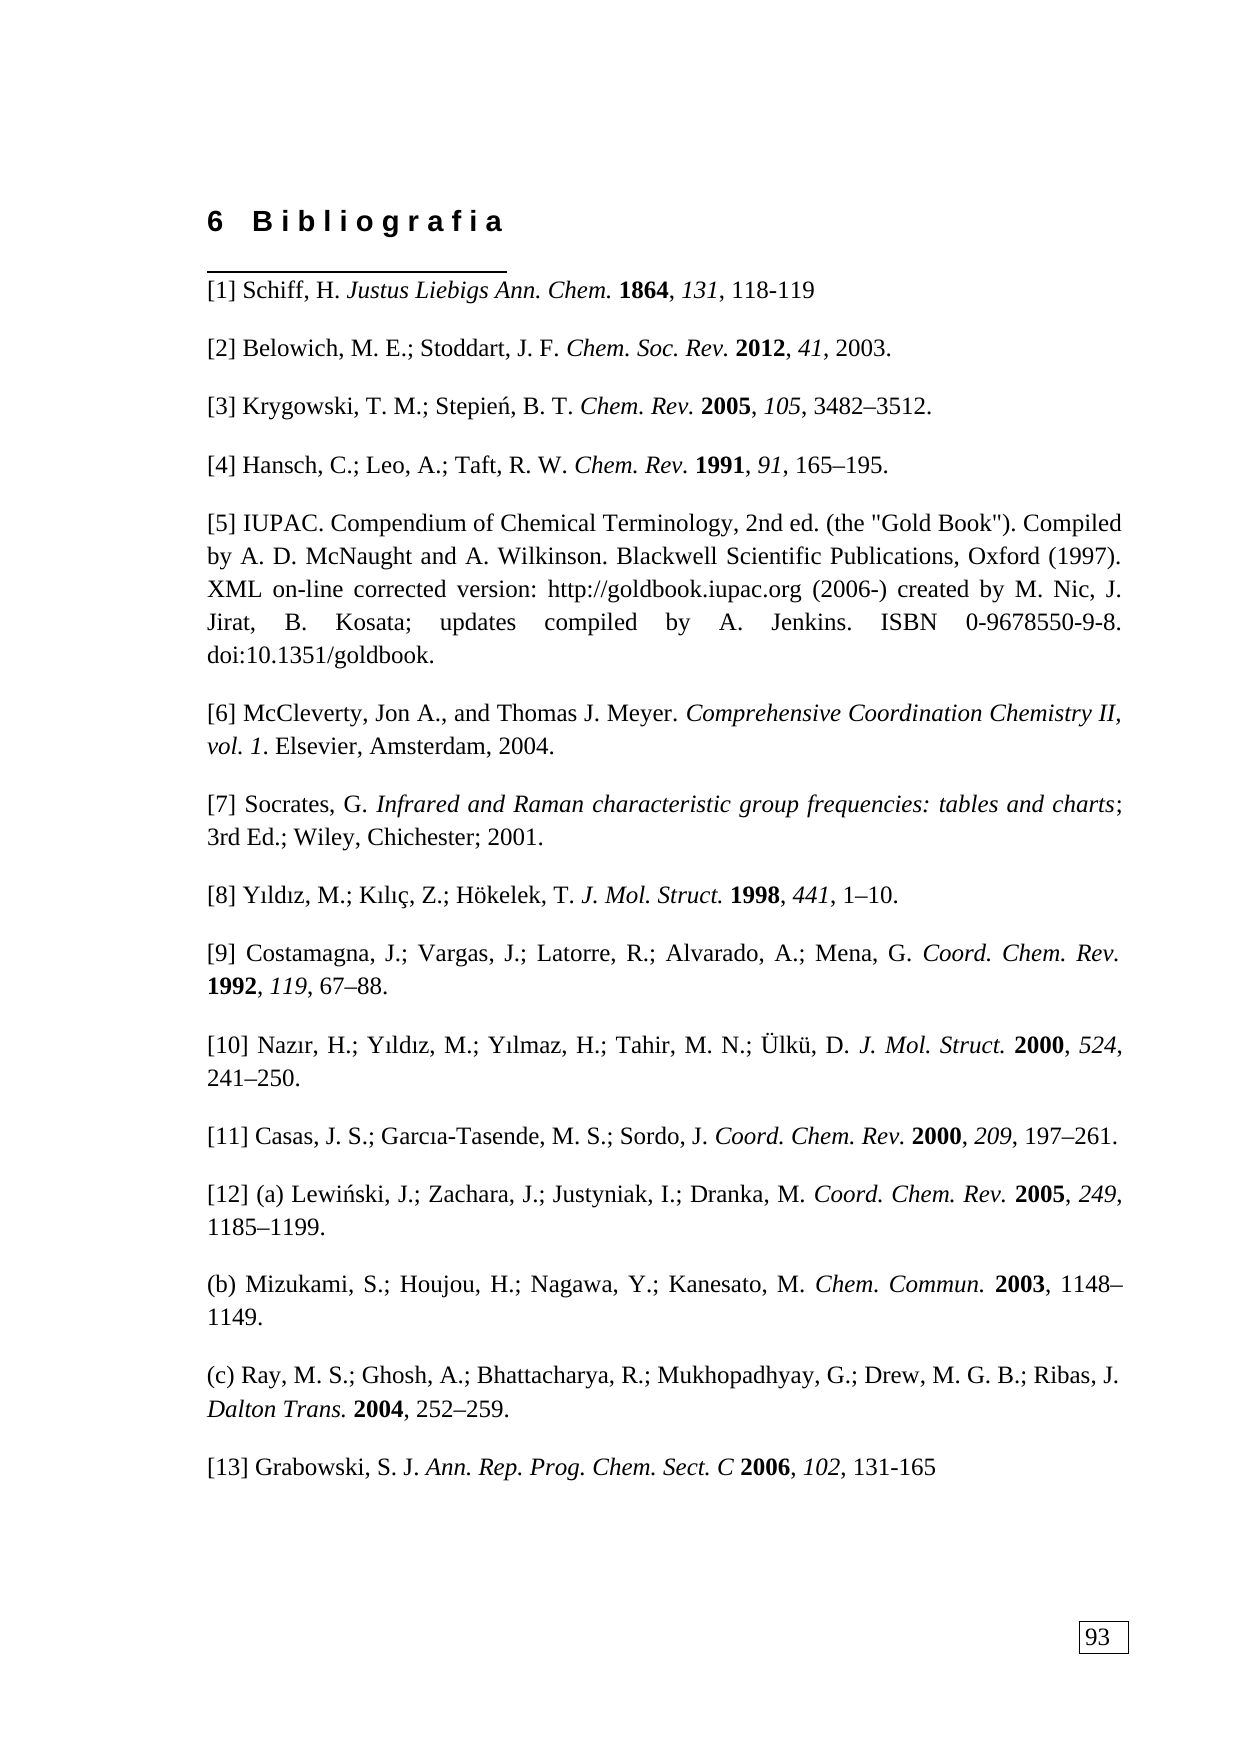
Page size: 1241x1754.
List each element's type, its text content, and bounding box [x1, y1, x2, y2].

text Dalton Trans. 2004, 252–259. [207, 1394, 1148, 1422]
text 1992, 119, 67–88. [207, 971, 1148, 1000]
list Costamagna, J.; Vargas, J.; Latorre, R.; Alvarado, A.; Mena, G. Coord. Chem. Rev. [207, 938, 1148, 967]
subtitle 6 B i b l i o g r a f i a [207, 204, 1148, 238]
text [3] Krygowski, T. M.; Stepień, B. T. Chem. Rev. 2005, 105, 3482–3512. [4] Hansch, C.; Leo, A.; Taft, R. W. Chem. Rev. 1991, 91, 165–195. [207, 391, 932, 478]
list Nazır, H.; Yıldız, M.; Yılmaz, H.; Tahir, M. N.; Ülkü, D. J. Mol. Struct. 2000, 524, 241–250. [207, 1030, 1123, 1091]
list Grabowski, S. J. Ann. Rep. Prog. Chem. Sect. C 2006, 102, 131-165 [207, 1452, 1148, 1481]
list Ray, M. S.; Ghosh, A.; Bhattacharya, R.; Mukhopadhyay, G.; Drew, M. G. B.; Ribas, J. [207, 1361, 1148, 1389]
list Schiff, H. Justus Liebigs Ann. Chem. 1864, 131, 118-119 [207, 275, 1148, 304]
list IUPAC. Compendium of Chemical Terminology, 2nd ed. (the "Gold Book"). Compiled by A. D. McNaught and A. Wilkinson. Blackwell Scientific Publications, Oxford (1997). XML on-line corrected version: http://goldbook.iupac.org (2006-) created by M. Nic, J. Jirat, B. Kosata; updates compiled by A. Jenkins. ISBN 0-9678550-9-8. doi:10.1351/goldbook. [207, 508, 1122, 669]
list (a) Lewiński, J.; Zachara, J.; Justyniak, I.; Dranka, M. Coord. Chem. Rev. 2005, 249, 1185–1199. [207, 1179, 1122, 1241]
list Mizukami, S.; Houjou, H.; Nagawa, Y.; Kanesato, M. Chem. Commun. 2003, 1148– 1149. [207, 1269, 1123, 1331]
list Yıldız, M.; Kılıç, Z.; Hökelek, T. J. Mol. Struct. 1998, 441, 1–10. [207, 880, 1148, 909]
list McCleverty, Jon A., and Thomas J. Meyer. Comprehensive Coordination Chemistry II, vol. 1. Elsevier, Amsterdam, 2004. [207, 698, 1122, 760]
list Socrates, G. Infrared and Raman characteristic group frequencies: tables and charts; 3rd Ed.; Wiley, Chichester; 2001. [207, 789, 1123, 851]
list Casas, J. S.; Garcıa-Tasende, M. S.; Sordo, J. Coord. Chem. Rev. 2000, 209, 197–261. [207, 1121, 1148, 1149]
list Belowich, M. E.; Stoddart, J. F. Chem. Soc. Rev. 2012, 41, 2003. [207, 333, 1148, 362]
